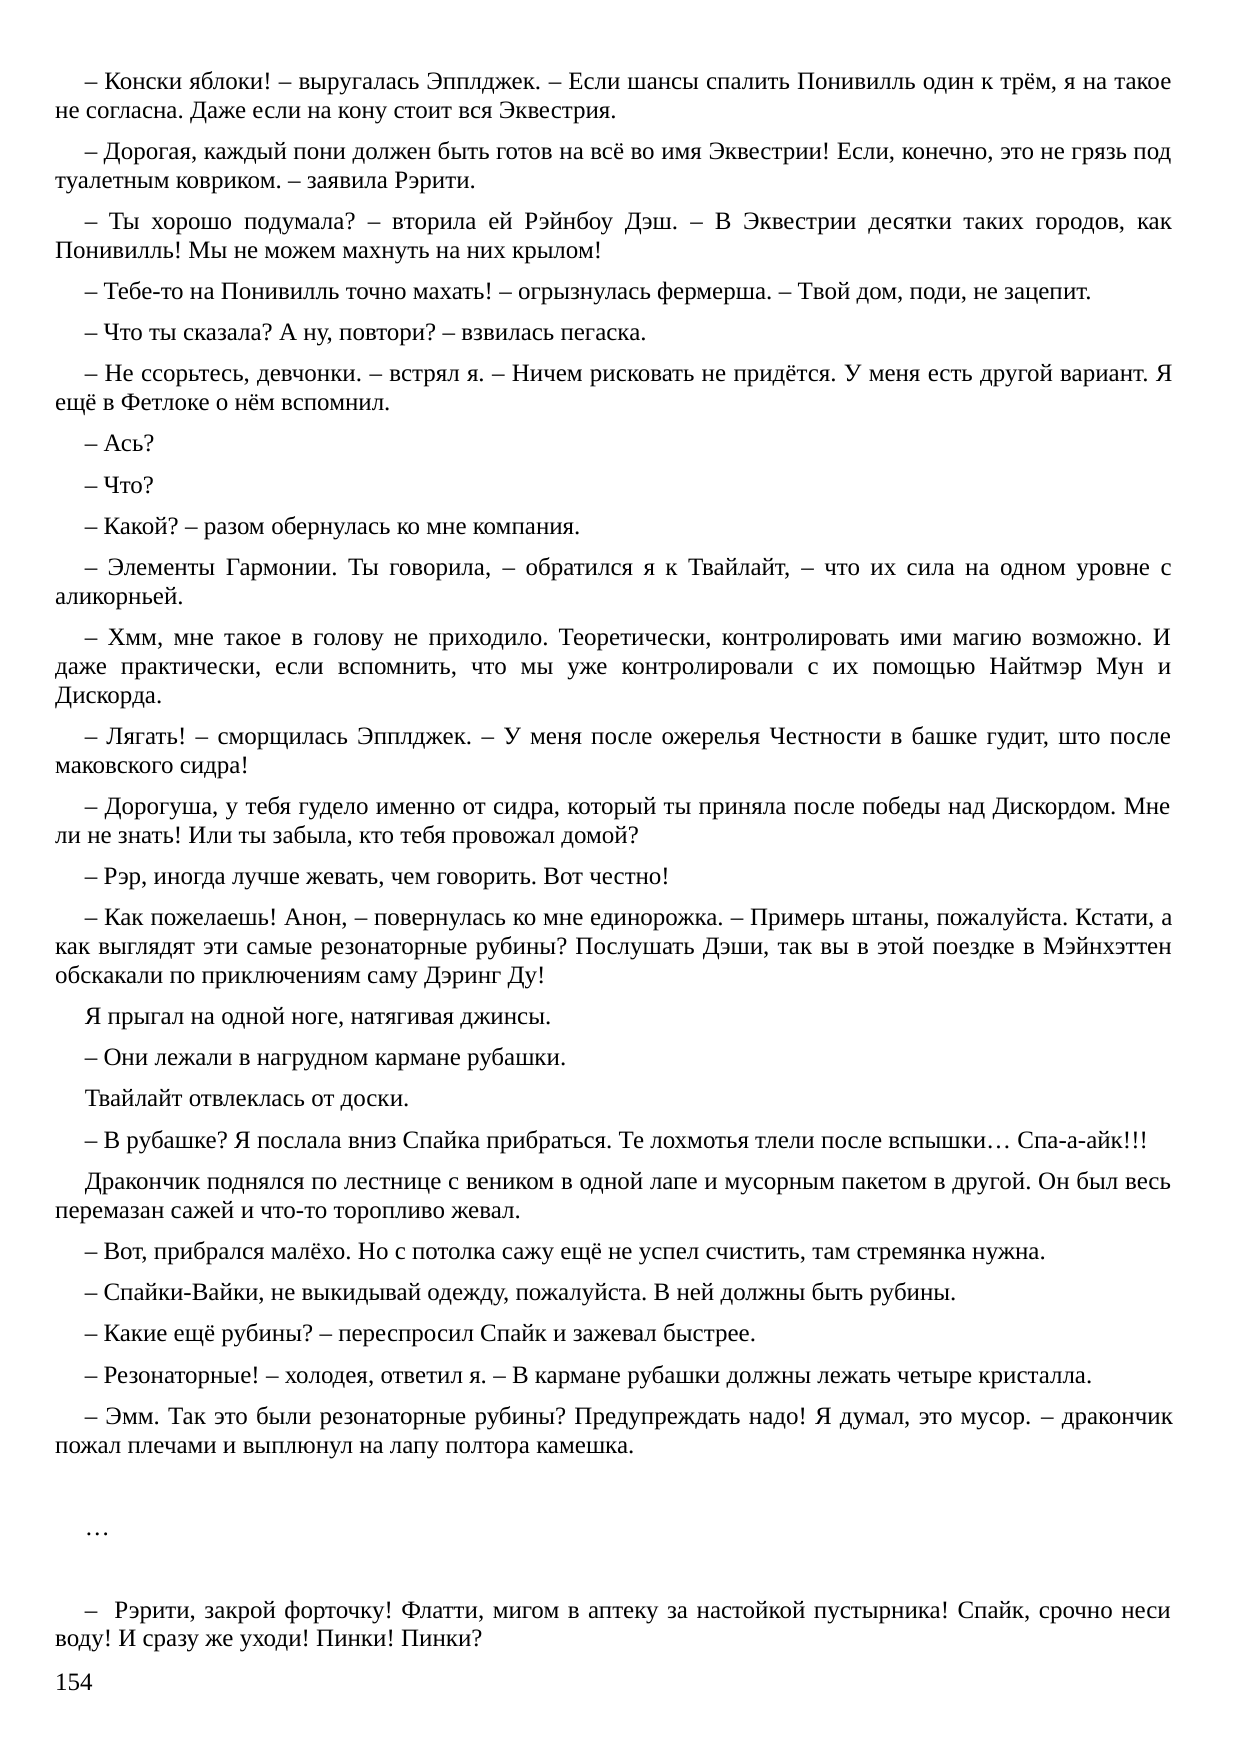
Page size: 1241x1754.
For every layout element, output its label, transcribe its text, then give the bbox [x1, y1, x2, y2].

text Твайлайт отвлеклась от доски. [55, 1083, 1173, 1112]
text – Элементы Гармонии. Ты говорила, – обратился я к Твайлайт, – что их сила на одном уровне с аликорньей. [55, 552, 1173, 610]
text – Конски яблоки! – выругалась Эпплджек. – Если шансы спалить Понивилль один к трём, я на такое не согласна. Даже если на кону стоит вся Эквестрия. [55, 66, 1173, 123]
text – Не ссорьтесь, девчонки. – встрял я. – Ничем рисковать не придётся. У меня есть другой вариант. Я ещё в Фетлоке о нём вспомнил. [55, 358, 1173, 416]
text – Они лежали в нагрудном кармане рубашки. [55, 1042, 1173, 1071]
text – В рубашке? Я послала вниз Спайка прибраться. Те лохмотья тлели после вспышки… Спа-а-айк!!! [55, 1125, 1173, 1153]
text – Эмм. Так это были резонаторные рубины? Предупреждать надо! Я думал, это мусор. – дракончик пожал плечами и выплюнул на лапу полтора камешка. [55, 1401, 1173, 1458]
text – Резонаторные! – холодея, ответил я. – В кармане рубашки должны лежать четыре кристалла. [55, 1360, 1173, 1388]
text Я прыгал на одной ноге, натягивая джинсы. [55, 1001, 1173, 1030]
text – Спайки-Вайки, не выкидывай одежду, пожалуйста. В ней должны быть рубины. [55, 1277, 1173, 1306]
text – Ты хорошо подумала? – вторила ей Рэйнбоу Дэш. – В Эквестрии десятки таких городов, как Понивилль! Мы не можем махнуть на них крылом! [55, 206, 1173, 263]
text – Ась? [55, 428, 1173, 457]
text – Хмм, мне такое в голову не приходило. Теоретически, контролировать ими магию возможно. И даже практически, если вспомнить, что мы уже контролировали с их помощью Найтмэр Мун и Дискорда. [55, 622, 1173, 708]
text – Что? [55, 470, 1173, 498]
text – Вот, прибрался малёхо. Но с потолка сажу ещё не успел счистить, там стремянка нужна. [55, 1236, 1173, 1265]
text – Какой? – разом обернулась ко мне компания. [55, 511, 1173, 540]
text – Какие ещё рубины? – переспросил Спайк и зажевал быстрее. [55, 1318, 1173, 1347]
text – Лягать! – сморщилась Эпплджек. – У меня после ожерелья Честности в башке гудит, што после маковского сидра! [55, 721, 1173, 778]
text – Дорогуша, у тебя гудело именно от сидра, который ты приняла после победы над Дискордом. Мне ли не знать! Или ты забыла, кто тебя провожал домой? [55, 791, 1173, 848]
text Дракончик поднялся по лестнице с веником в одной лапе и мусорным пакетом в другой. Он был весь перемазан сажей и что-то торопливо жевал. [55, 1166, 1173, 1223]
text … [55, 1512, 1173, 1541]
text – Как пожелаешь! Анон, – повернулась ко мне единорожка. – Примерь штаны, пожалуйста. Кстати, а как выглядят эти самые резонаторные рубины? Послушать Дэши, так вы в этой поездке в Мэйнхэттен обскакали по приключениям саму Дэринг Ду! [55, 902, 1173, 988]
text – Дорогая, каждый пони должен быть готов на всё во имя Эквестрии! Если, конечно, это не грязь под туалетным ковриком. – заявила Рэрити. [55, 136, 1173, 193]
text – Рэр, иногда лучше жевать, чем говорить. Вот честно! [55, 861, 1173, 890]
text – Что ты сказала? А ну, повтори? – взвилась пегаска. [55, 317, 1173, 346]
text – Рэрити, закрой форточку! Флатти, мигом в аптеку за настойкой пустырника! Спайк, срочно неси воду! И сразу же уходи! Пинки! Пинки? [55, 1595, 1173, 1652]
text – Тебе-то на Понивилль точно махать! – огрызнулась фермерша. – Твой дом, поди, не зацепит. [55, 276, 1173, 305]
